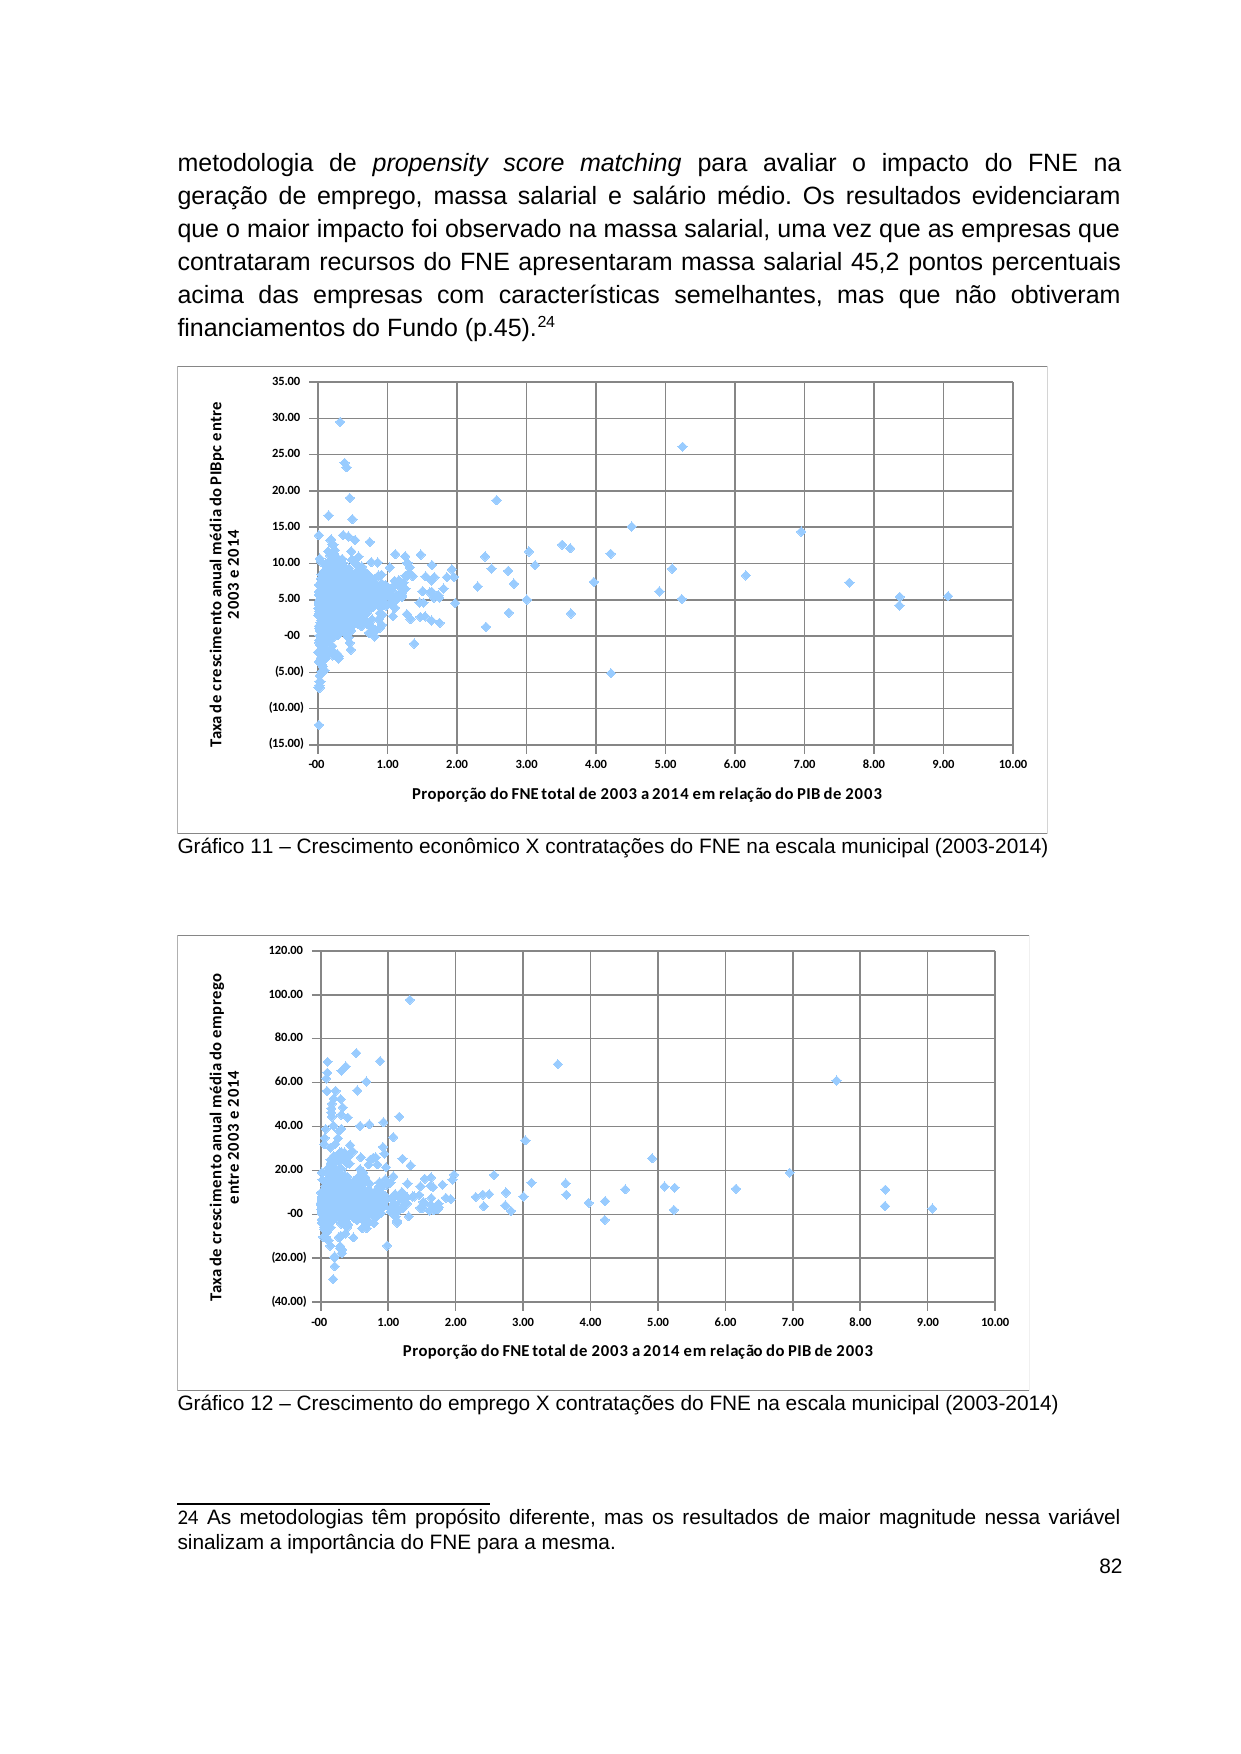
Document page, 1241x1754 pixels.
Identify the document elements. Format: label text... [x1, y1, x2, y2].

text As metodologias têm propósito diferente, mas os resultados de maior magnitude nessa variável sinalizam a importância do FNE para a mesma. [177, 1504, 1122, 1554]
text Gráfico 11 – Crescimento econômico X contratações do FNE na escala municipal (2003-2014) [177, 833, 1122, 857]
text Gráfico 12 – Crescimento do emprego X contratações do FNE na escala municipal (2003-2014) [177, 1391, 1122, 1414]
text metodologia de propensity score matching para avaliar o impacto do FNE na geração de emprego, massa salarial e salário médio. Os resultados evidenciaram que o maior impacto foi observado na massa salarial, uma vez que as empresas que contrataram recursos do FNE apresentaram massa salarial 45,2 pontos percentuais acima das empresas com características semelhantes, mas que não obtiveram financiamentos do Fundo (p.45). [177, 148, 1122, 341]
